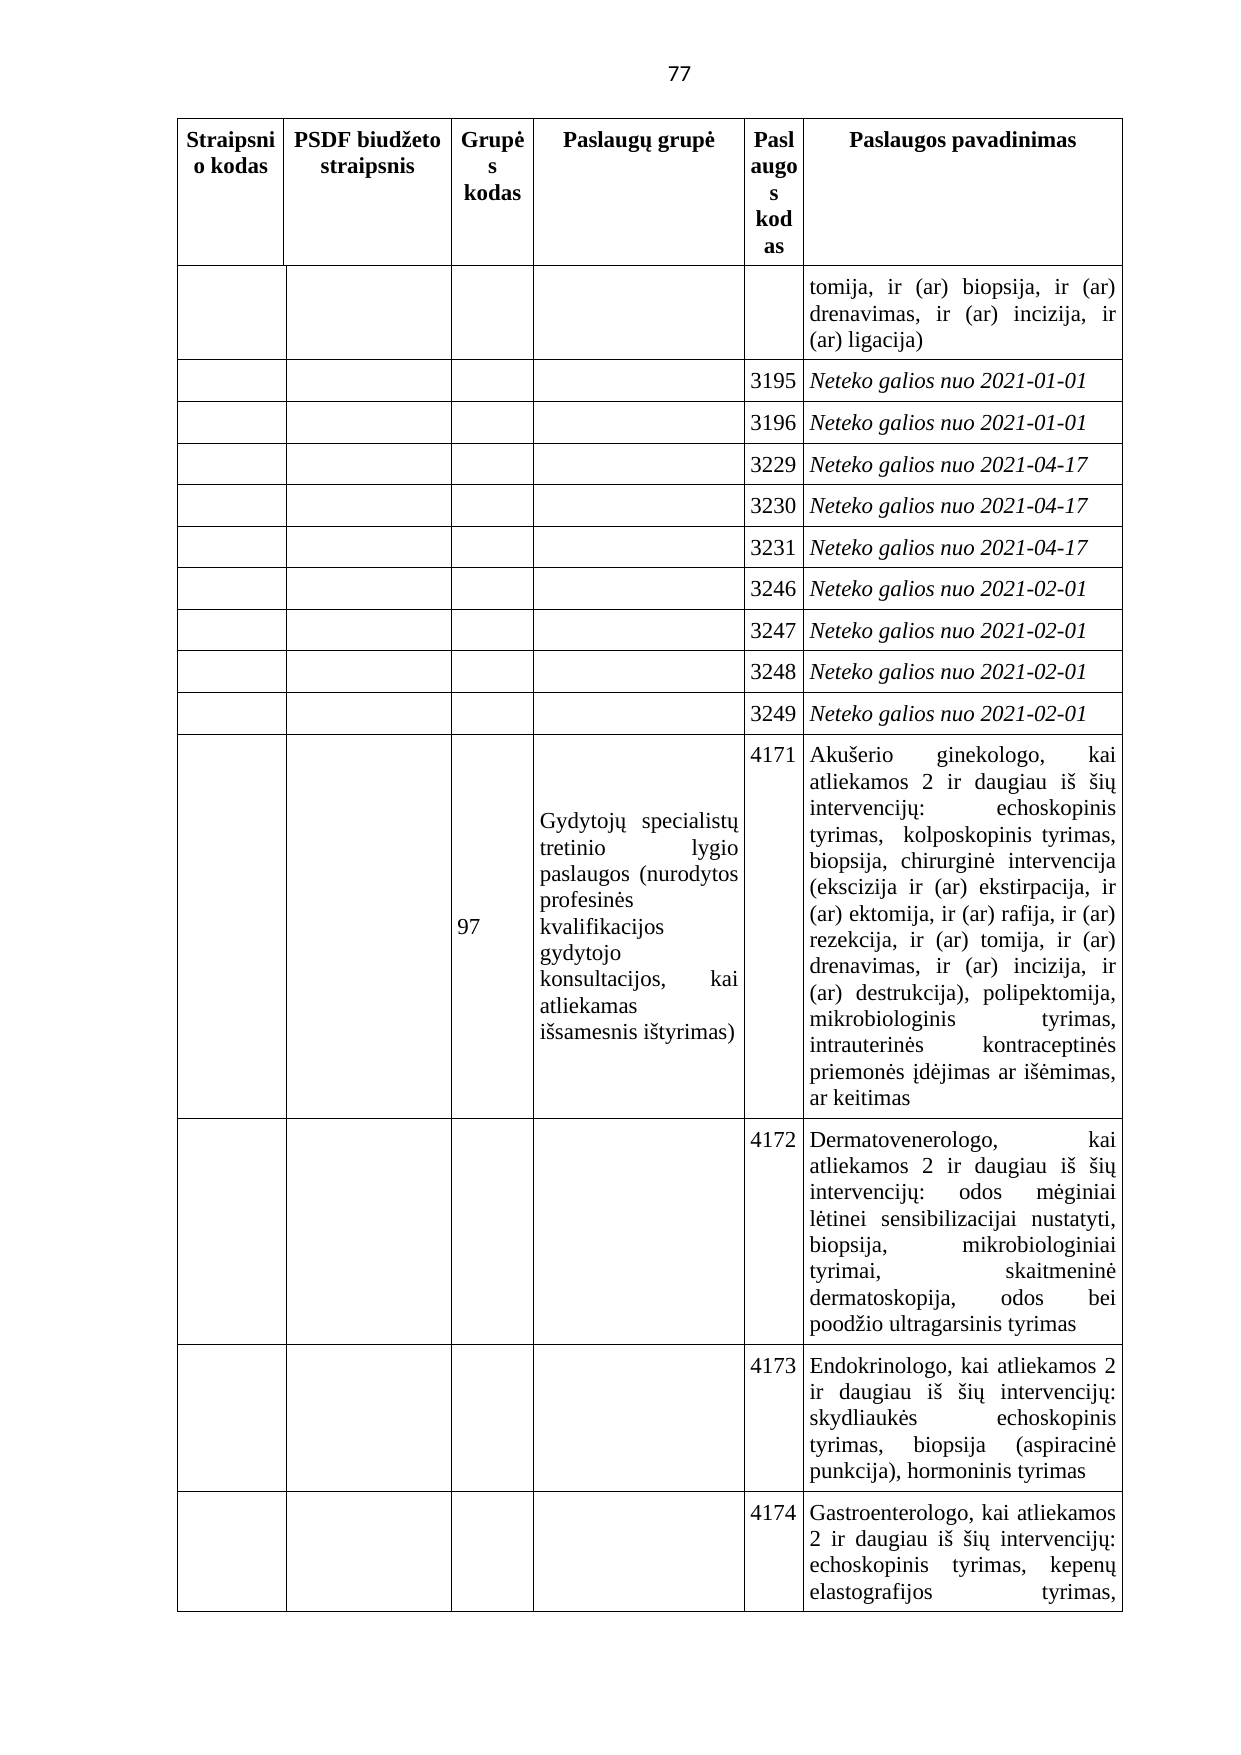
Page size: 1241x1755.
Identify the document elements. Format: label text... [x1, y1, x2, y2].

table_cell [745, 266, 803, 359]
table_header Paslaugos pavadinimas [804, 119, 1122, 265]
table_cell [287, 444, 451, 484]
table_cell 4171 [745, 735, 803, 1118]
table_cell [534, 651, 744, 692]
table_header Paslaugų grupė [534, 119, 744, 265]
table_cell [534, 485, 744, 526]
table_header PSDF biudžeto straipsnis [284, 119, 451, 265]
table_cell [287, 485, 451, 526]
table_cell [178, 1119, 286, 1344]
table_header Paslaugos kodas [745, 119, 803, 265]
table_cell [534, 402, 744, 442]
table_header Grupės kodas [452, 119, 533, 265]
table_cell 4174 [745, 1492, 803, 1611]
table_cell [452, 1119, 533, 1344]
table_cell [287, 1492, 451, 1611]
table_cell [534, 527, 744, 567]
table_cell [178, 485, 286, 526]
table_cell [287, 693, 451, 733]
table_cell Neteko galios nuo 2021-01-01 [804, 402, 1122, 442]
table_cell 3249 [745, 693, 803, 733]
table_cell 3246 [745, 568, 803, 609]
table_cell [178, 527, 286, 567]
table_cell 4172 [745, 1119, 803, 1344]
table_cell [534, 568, 744, 609]
table_cell [178, 651, 286, 692]
table_cell [287, 735, 451, 1118]
table_cell [287, 1119, 451, 1344]
table_cell [287, 1345, 451, 1491]
table_cell [452, 485, 533, 526]
table_cell 3247 [745, 610, 803, 650]
table_cell Gastroenterologo, kai atliekamos 2 ir daugiau iš šių intervencijų: echoskopinis tyrimas, kepenų elastografijos tyrimas, [804, 1492, 1122, 1611]
table_cell [534, 444, 744, 484]
table_cell Neteko galios nuo 2021-02-01 [804, 693, 1122, 733]
table_cell [178, 402, 286, 442]
table_cell [287, 610, 451, 650]
table_cell [178, 360, 286, 401]
table_cell [178, 568, 286, 609]
table_cell [178, 266, 286, 359]
table_cell [452, 1492, 533, 1611]
table_cell [452, 266, 533, 359]
table_cell [287, 527, 451, 567]
table_cell 3231 [745, 527, 803, 567]
table_cell [534, 1119, 744, 1344]
table_cell 3229 [745, 444, 803, 484]
table_cell Neteko galios nuo 2021-02-01 [804, 568, 1122, 609]
table_cell Dermatovenerologo, kai atliekamos 2 ir daugiau iš šių intervencijų: odos mėginiai lėtinei sensibilizacijai nustatyti, biopsija, mikrobiologiniai tyrimai, skaitmeninė dermatoskopija, odos bei poodžio ultragarsinis tyrimas [804, 1119, 1122, 1344]
table_cell Neteko galios nuo 2021-04-17 [804, 444, 1122, 484]
table_cell [178, 693, 286, 733]
table_cell [452, 527, 533, 567]
table_cell [534, 610, 744, 650]
table_cell [452, 610, 533, 650]
table_cell [534, 1345, 744, 1491]
table_cell [534, 1492, 744, 1611]
table_cell [178, 735, 286, 1118]
table_cell 97 [452, 735, 533, 1118]
table_cell [178, 1345, 286, 1491]
table_cell [452, 693, 533, 733]
table_cell Neteko galios nuo 2021-04-17 [804, 485, 1122, 526]
table_cell [178, 610, 286, 650]
table_cell [452, 444, 533, 484]
table_cell [452, 1345, 533, 1491]
table_cell [452, 651, 533, 692]
table_cell [287, 266, 451, 359]
table_cell 3196 [745, 402, 803, 442]
table_cell Neteko galios nuo 2021-01-01 [804, 360, 1122, 401]
table_cell [178, 1492, 286, 1611]
table_cell [287, 360, 451, 401]
table_cell [534, 693, 744, 733]
table_cell Gydytojų specialistų tretinio lygio paslaugos (nurodytos profesinės kvalifikacijos gydytojo konsultacijos, kai atliekamas išsamesnis ištyrimas) [534, 735, 744, 1118]
table_cell [534, 360, 744, 401]
table_cell [452, 360, 533, 401]
table_cell [287, 568, 451, 609]
table_cell Neteko galios nuo 2021-02-01 [804, 610, 1122, 650]
table_cell 4173 [745, 1345, 803, 1491]
table_cell 3195 [745, 360, 803, 401]
table_cell Akušerio ginekologo, kai atliekamos 2 ir daugiau iš šių intervencijų: echoskopinis tyrimas, kolposkopinis tyrimas, biopsija, chirurginė intervencija (ekscizija ir (ar) ekstirpacija, ir (ar) ektomija, ir (ar) rafija, ir (ar) rezekcija, ir (ar) tomija, ir (ar) drenavimas, ir (ar) incizija, ir (ar) destrukcija), polipektomija, mikrobiologinis tyrimas, intrauterinės kontraceptinės priemonės įdėjimas ar išėmimas, ar keitimas [804, 735, 1122, 1118]
table_cell 3230 [745, 485, 803, 526]
table_cell [452, 402, 533, 442]
table_header Straipsnio kodas [178, 119, 283, 265]
table_cell Neteko galios nuo 2021-04-17 [804, 527, 1122, 567]
table_cell Endokrinologo, kai atliekamos 2 ir daugiau iš šių intervencijų: skydliaukės echoskopinis tyrimas, biopsija (aspiracinė punkcija), hormoninis tyrimas [804, 1345, 1122, 1491]
table_cell 3248 [745, 651, 803, 692]
table_cell [287, 651, 451, 692]
table_cell [452, 568, 533, 609]
table_cell Neteko galios nuo 2021-02-01 [804, 651, 1122, 692]
table_cell [178, 444, 286, 484]
table_cell tomija, ir (ar) biopsija, ir (ar) drenavimas, ir (ar) incizija, ir (ar) ligacija) [804, 266, 1122, 359]
table_cell [534, 266, 744, 359]
table_cell [287, 402, 451, 442]
